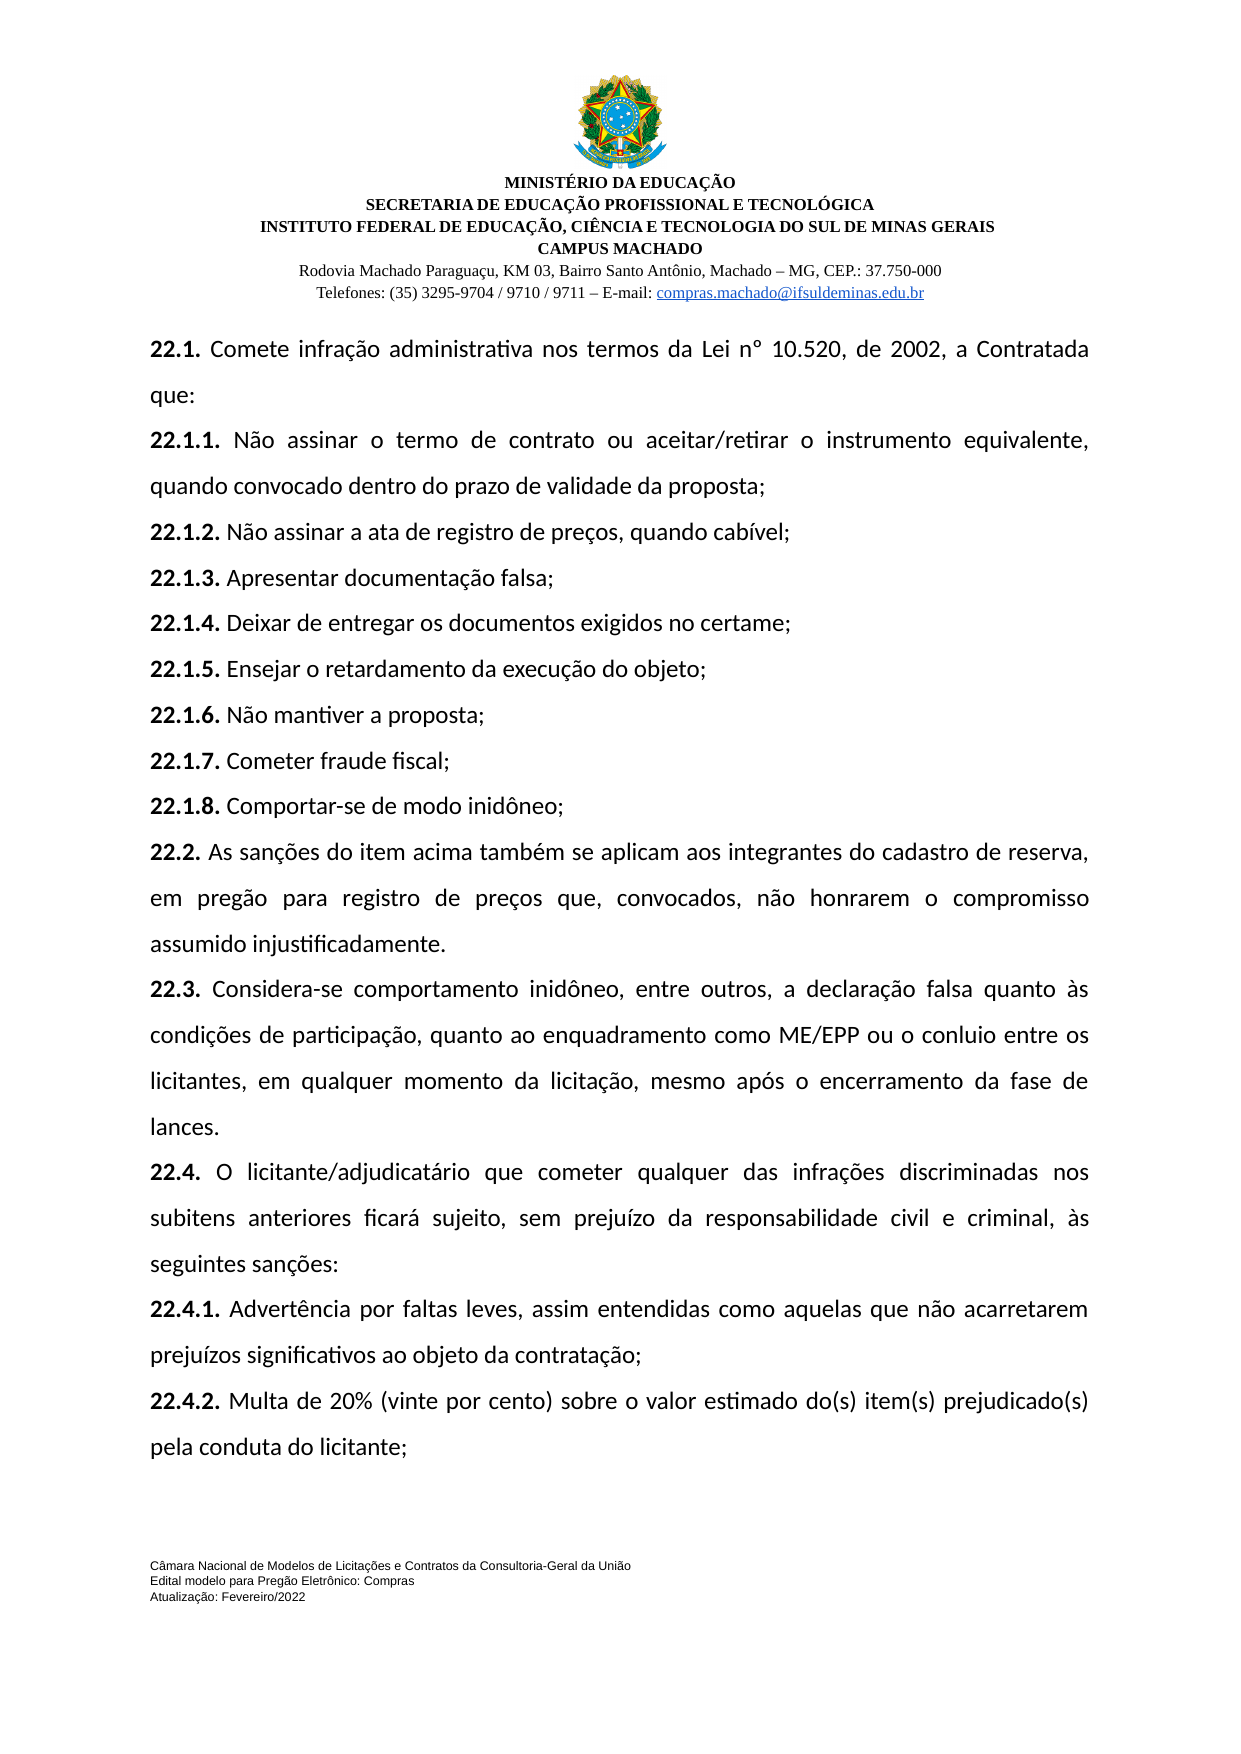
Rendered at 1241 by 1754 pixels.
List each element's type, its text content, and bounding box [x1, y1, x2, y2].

text 22.1.3. Apresentar documentação falsa; [150, 562, 1090, 592]
picture [613, 164, 628, 169]
text 22.1.7. Cometer fraude fiscal; [150, 745, 1090, 775]
text 22.1.6. Não mantiver a proposta; [150, 699, 1090, 729]
picture [573, 75, 667, 169]
text 22.4.2. Multa de 20% (vinte por cento) sobre o valor estimado do(s) item(s) prejudicado(s) pela conduta do licitante; [150, 1385, 1090, 1461]
text 22.1. Comete infração administrativa nos termos da Lei nº 10.520, de 2002, a Contratada que: [150, 333, 1090, 409]
text 22.1.4. Deixar de entregar os documentos exigidos no certame; [150, 608, 1090, 638]
text 22.2. As sanções do item acima também se aplicam aos integrantes do cadastro de reserva, em pregão para registro de preços que, convocados, não honrarem o compromisso assumido injustificadamente. [150, 836, 1090, 958]
text 22.1.8. Comportar-se de modo inidôneo; [150, 791, 1090, 821]
text 22.1.1. Não assinar o termo de contrato ou aceitar/retirar o instrumento equivalente, quando convocado dentro do prazo de validade da proposta; [150, 425, 1090, 501]
text 22.1.5. Ensejar o retardamento da execução do objeto; [150, 653, 1090, 684]
text 22.1.2. Não assinar a ata de registro de preços, quando cabível; [150, 516, 1090, 547]
text 22.4.1. Advertência por faltas leves, assim entendidas como aquelas que não acarretarem prejuízos significativos ao objeto da contratação; [150, 1293, 1090, 1370]
text 22.4. O licitante/adjudicatário que cometer qualquer das infrações discriminadas nos subitens anteriores ficará sujeito, sem prejuízo da responsabilidade civil e criminal, às seguintes sanções: [150, 1156, 1090, 1278]
text 22.3. Considera-se comportamento inidôneo, entre outros, a declaração falsa quanto às condições de participação, quanto ao enquadramento como ME/EPP ou o conluio entre os licitantes, em qualquer momento da licitação, mesmo após o encerramento da fase de lances. [150, 973, 1090, 1141]
picture [639, 150, 650, 156]
